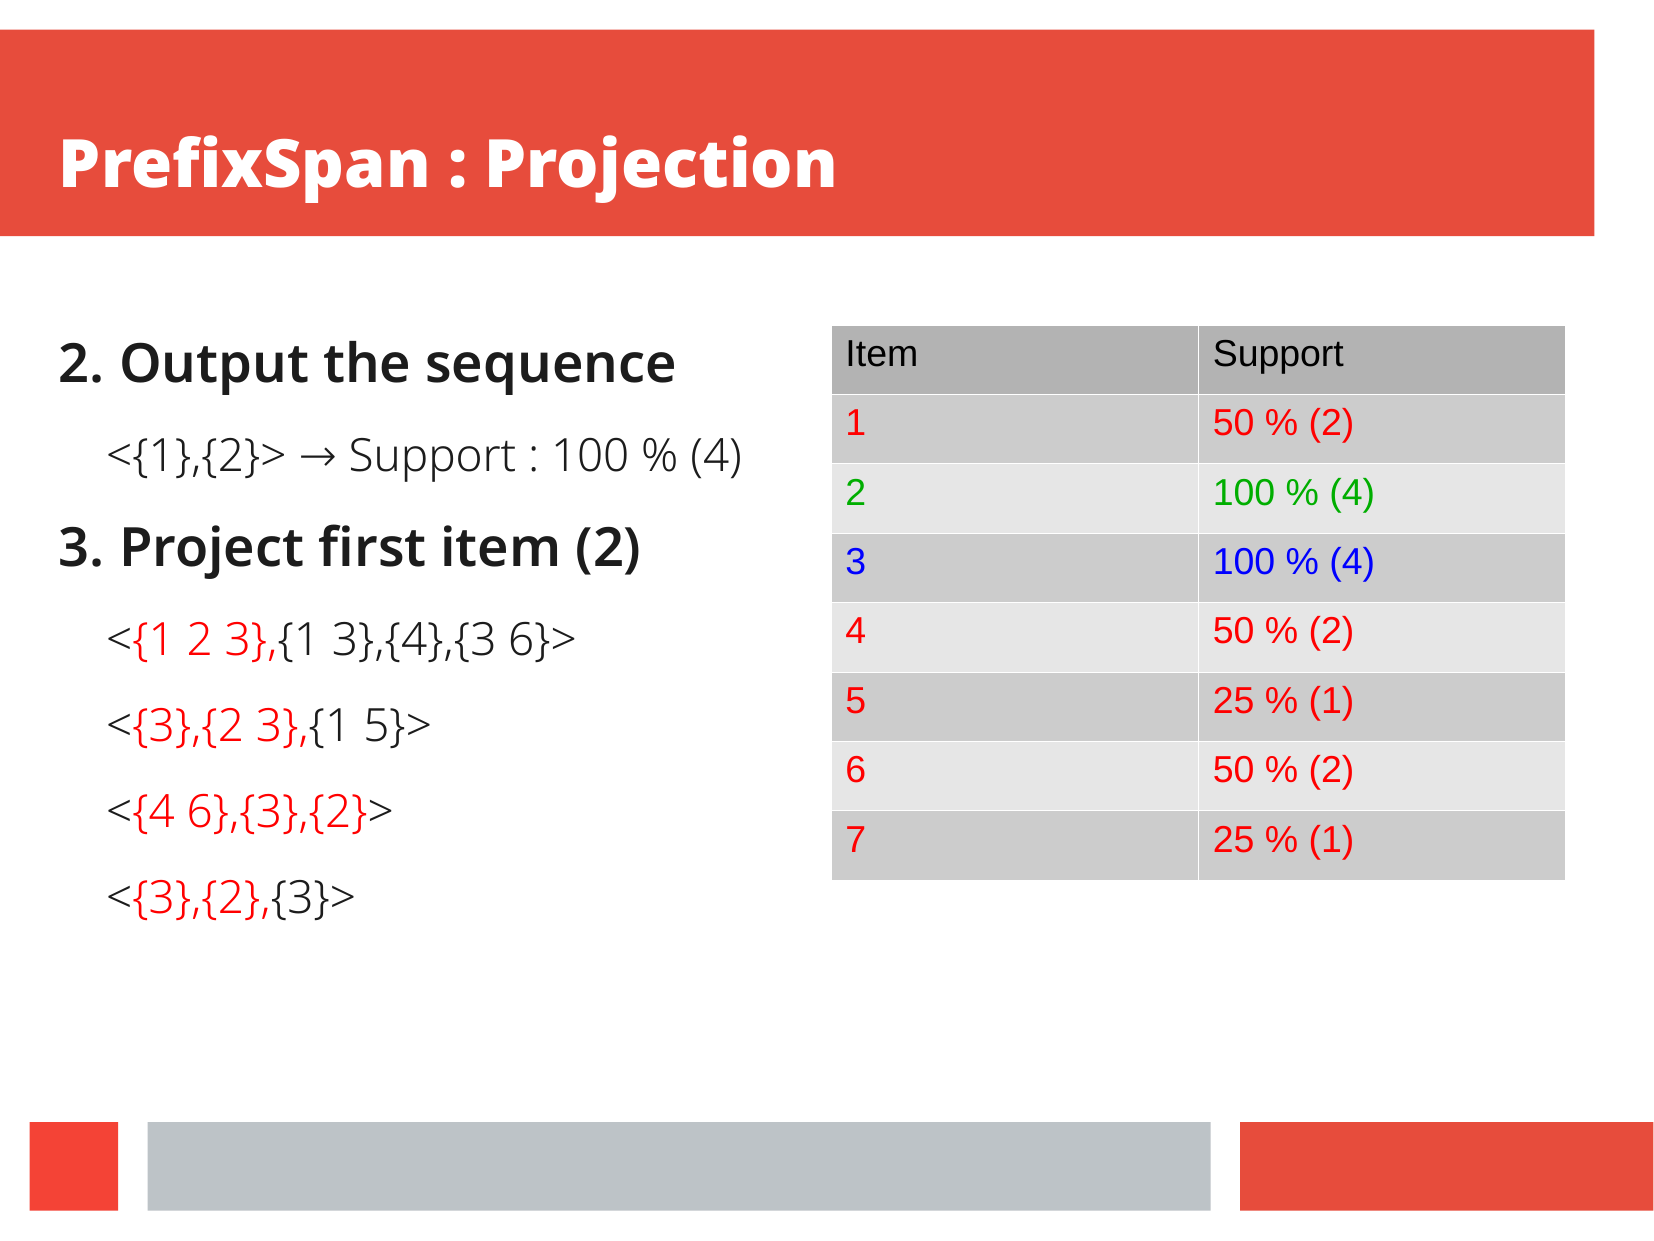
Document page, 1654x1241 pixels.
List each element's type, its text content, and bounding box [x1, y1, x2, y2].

table_cell 2 [832, 464, 1198, 533]
table_cell 3 [832, 534, 1198, 602]
table_cell 100 % (4) [1199, 534, 1565, 602]
table_cell 4 [832, 603, 1198, 672]
list 2. Output the sequence <{1},{2}> → Support : 100 % (4) 3. Project first item (2) <{1 2 3},{1 3},{4},{3 6}> <{3},{2 3},{1 5}> <{4 6},{3},{2}> <{3},{2},{3}> [59, 324, 794, 1093]
table_cell 50 % (2) [1199, 395, 1565, 463]
table_header Support [1199, 326, 1565, 394]
table_cell 1 [832, 395, 1198, 463]
table_cell 100 % (4) [1199, 464, 1565, 533]
table_cell 50 % (2) [1199, 742, 1565, 810]
table_cell 5 [832, 673, 1198, 741]
table_cell 25 % (1) [1199, 673, 1565, 741]
table_cell 7 [832, 811, 1198, 880]
title PrefixSpan : Projection [59, 59, 1595, 207]
table_cell 25 % (1) [1199, 811, 1565, 880]
table_cell 50 % (2) [1199, 603, 1565, 672]
table_cell 6 [832, 742, 1198, 810]
table_header Item [832, 326, 1198, 394]
